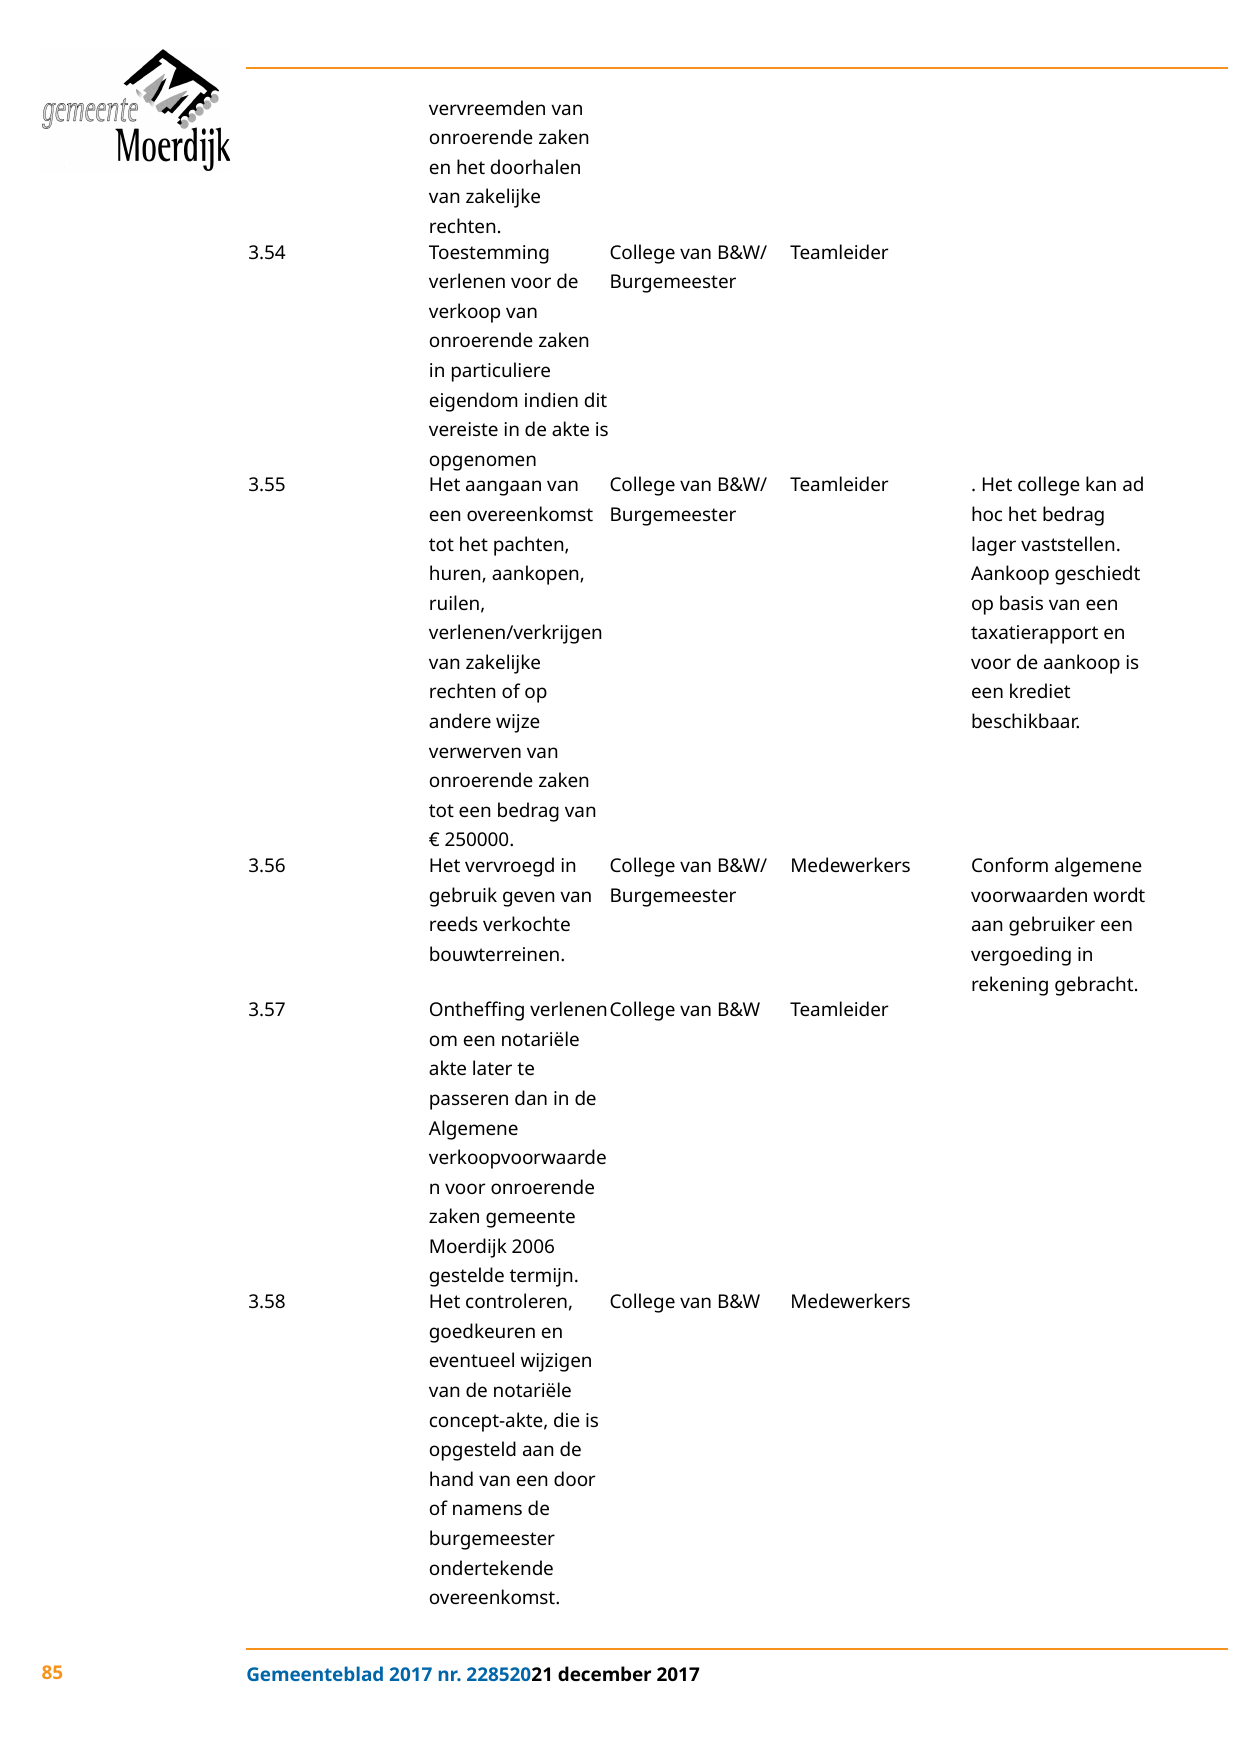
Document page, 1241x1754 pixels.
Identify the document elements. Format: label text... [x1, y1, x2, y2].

table_cell [971, 996, 1152, 1288]
table_cell College van B&W/ Burgemeester [609, 853, 790, 996]
table_cell [971, 239, 1152, 472]
picture [41, 47, 231, 172]
table_cell 3.56 [248, 853, 429, 996]
table_cell Teamleider [790, 239, 971, 472]
table_cell 3.55 [248, 472, 429, 852]
table_cell [971, 95, 1152, 239]
table_cell [609, 95, 790, 239]
table_cell Het controleren, goedkeuren en eventueel wijzigen van de notariële concept-akte, die is opgesteld aan de hand van een door of namens de burgemeester ondertekende overeenkomst. [429, 1289, 609, 1610]
table_cell College van B&W/ Burgemeester [609, 239, 790, 472]
table_cell Het aangaan van een overeenkomst tot het pachten, huren, aankopen, ruilen, verlenen/verkrijgen van zakelijke rechten of op andere wijze verwerven van onroerende zaken tot een bedrag van € 250000. [429, 472, 609, 852]
table_cell College van B&W [609, 1289, 790, 1610]
table_cell 3.57 [248, 996, 429, 1288]
table_cell Het vervroegd in gebruik geven van reeds verkochte bouwterreinen. [429, 853, 609, 996]
table_cell 3.58 [248, 1289, 429, 1610]
table_cell . Het college kan ad hoc het bedrag lager vaststellen. Aankoop geschiedt op basis van een taxatierapport en voor de aankoop is een krediet beschikbaar. [971, 472, 1152, 852]
table_cell College van B&W [609, 996, 790, 1288]
table_cell Teamleider [790, 472, 971, 852]
table_cell 3.54 [248, 239, 429, 472]
table_cell Medewerkers [790, 1289, 971, 1610]
table_cell [971, 1289, 1152, 1610]
table_cell Conform algemene voorwaarden wordt aan gebruiker een vergoeding in rekening gebracht. [971, 853, 1152, 996]
table_cell Teamleider [790, 996, 971, 1288]
table_cell vervreemden van onroerende zaken en het doorhalen van zakelijke rechten. [429, 95, 609, 239]
table_cell Medewerkers [790, 853, 971, 996]
table_cell [790, 95, 971, 239]
table_cell Ontheffing verlenen om een notariële akte later te passeren dan in de Algemene verkoopvoorwaarden voor onroerende zaken gemeente Moerdijk 2006 gestelde termijn. [429, 996, 609, 1288]
table_cell [248, 95, 429, 239]
table_cell College van B&W/ Burgemeester [609, 472, 790, 852]
table_cell Toestemming verlenen voor de verkoop van onroerende zaken in particuliere eigendom indien dit vereiste in de akte is opgenomen [429, 239, 609, 472]
